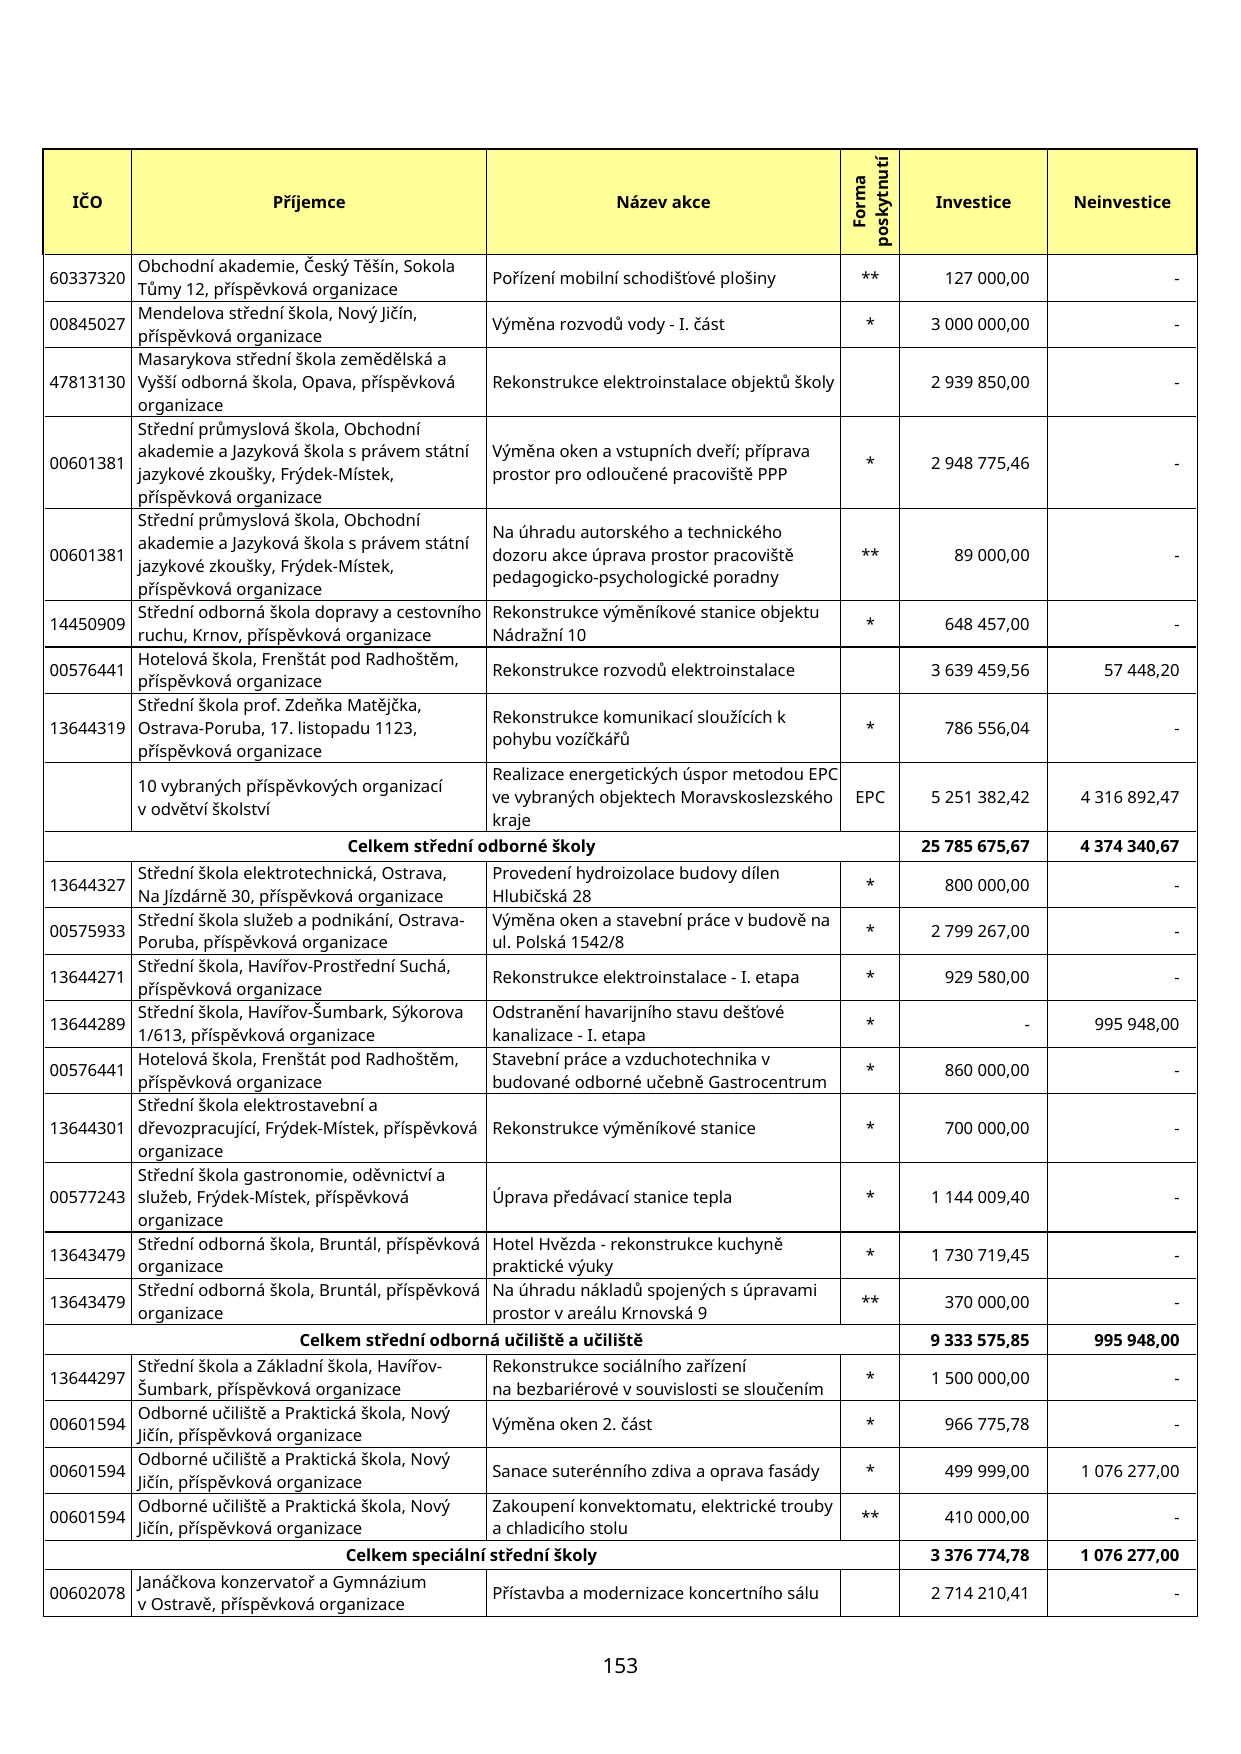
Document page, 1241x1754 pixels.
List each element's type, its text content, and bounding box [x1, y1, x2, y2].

table_cell Střední škola elektrotechnická, Ostrava, Na Jízdárně 30, příspěvková organizace [132, 862, 486, 907]
table_cell * [841, 601, 899, 646]
table_cell * [841, 1094, 899, 1162]
table_cell Střední škola služeb a podnikání, Ostrava-Poruba, příspěvková organizace [132, 908, 486, 954]
table_cell 00601594 [44, 1448, 131, 1493]
table_cell 3 376 774,78 [900, 1541, 1047, 1569]
table_cell Sanace suterénního zdiva a oprava fasády [487, 1448, 840, 1493]
table_cell - [1048, 1354, 1197, 1400]
table_cell Odborné učiliště a Praktická škola, Nový Jičín, příspěvková organizace [132, 1448, 486, 1493]
table_header Příjemce [132, 150, 486, 254]
table_cell 3 639 459,56 [900, 648, 1047, 693]
table_cell - [1048, 347, 1197, 416]
table_cell 2 939 850,00 [900, 348, 1047, 416]
table_cell Stavební práce a vzduchotechnika v budované odborné učebně Gastrocentrum [487, 1048, 840, 1093]
table_cell * [841, 1233, 899, 1278]
table_cell Rekonstrukce výměníkové stanice objektu Nádražní 10 [487, 601, 840, 646]
table_cell Rekonstrukce sociálního zařízení na bezbariérové v souvislosti se sloučením [487, 1355, 840, 1400]
table_cell Na úhradu autorského a technického dozoru akce úprava prostor pracoviště pedagogicko-psychologické poradny [487, 509, 840, 600]
table_header Neinvestice [1048, 150, 1196, 254]
table_cell Střední průmyslová škola, Obchodní akademie a Jazyková škola s právem státní jazykové zkoušky, Frýdek-Místek, příspěvková organizace [132, 509, 486, 600]
table_cell Realizace energetických úspor metodou EPC ve vybraných objektech Moravskoslezského kraje [487, 763, 840, 831]
table_cell [841, 1570, 899, 1616]
table_cell 13644289 [44, 1001, 131, 1047]
table_cell 966 775,78 [900, 1401, 1047, 1447]
table_cell 13644297 [44, 1355, 131, 1400]
table_cell Výměna oken a stavební práce v budově na ul. Polská 1542/8 [487, 908, 840, 954]
table_cell 1 144 009,40 [900, 1163, 1047, 1231]
table_cell * [841, 955, 899, 1000]
table_cell * [841, 302, 899, 347]
table_cell Celkem speciální střední školy [44, 1541, 899, 1569]
table_cell * [841, 862, 899, 907]
table_cell 4 316 892,47 [1048, 762, 1197, 831]
table_cell * [841, 1401, 899, 1447]
table_cell [841, 648, 899, 693]
table_cell Janáčkova konzervatoř a Gymnázium v Ostravě, příspěvková organizace [132, 1570, 486, 1616]
table_cell Rekonstrukce elektroinstalace objektů školy [487, 348, 840, 416]
table_cell 00576441 [44, 1048, 131, 1093]
table_cell * [841, 1048, 899, 1093]
table_cell 700 000,00 [900, 1094, 1047, 1162]
table_cell * [841, 1355, 899, 1400]
table_cell Střední odborná škola dopravy a cestovního ruchu, Krnov, příspěvková organizace [132, 601, 486, 646]
table_cell 2 714 210,41 [900, 1570, 1047, 1616]
table_cell 13643479 [44, 1279, 131, 1324]
table_header IČO [44, 150, 131, 254]
table_cell Pořízení mobilní schodišťové plošiny [487, 255, 840, 301]
table_cell 00602078 [44, 1570, 131, 1616]
table_cell 14450909 [44, 601, 131, 646]
table_cell 860 000,00 [900, 1048, 1047, 1093]
table_cell EPC [841, 763, 899, 831]
table_cell 1 076 277,00 [1048, 1540, 1197, 1569]
table_cell 57 448,20 [1048, 646, 1197, 693]
table_cell Střední škola, Havířov-Prostřední Suchá, příspěvková organizace [132, 955, 486, 1000]
table_cell 00601381 [44, 509, 131, 600]
table_cell Střední škola a Základní škola, Havířov-Šumbark, příspěvková organizace [132, 1355, 486, 1400]
table_cell - [1048, 1093, 1197, 1162]
table_cell 47813130 [44, 348, 131, 416]
table_header Forma poskytnutí [841, 150, 899, 254]
table_cell 00845027 [44, 302, 131, 347]
table_cell 4 374 340,67 [1048, 831, 1197, 861]
table_cell 127 000,00 [900, 255, 1047, 301]
table_cell - [1048, 416, 1197, 508]
table_cell Střední škola, Havířov-Šumbark, Sýkorova 1/613, příspěvková organizace [132, 1001, 486, 1047]
table_cell 995 948,00 [1048, 1000, 1197, 1047]
table_cell - [1048, 1162, 1197, 1231]
table_cell - [1048, 508, 1197, 600]
table_cell Masarykova střední škola zemědělská a Vyšší odborná škola, Opava, příspěvková organizace [132, 348, 486, 416]
table_cell Střední odborná škola, Bruntál, příspěvková organizace [132, 1233, 486, 1278]
table_cell Celkem střední odborné školy [44, 832, 899, 861]
table_cell Střední odborná škola, Bruntál, příspěvková organizace [132, 1279, 486, 1324]
table_cell Hotel Hvězda - rekonstrukce kuchyně praktické výuky [487, 1233, 840, 1278]
table_cell 89 000,00 [900, 509, 1047, 600]
table_cell Výměna oken a vstupních dveří; příprava prostor pro odloučené pracoviště PPP [487, 417, 840, 508]
table_cell 13644301 [44, 1094, 131, 1162]
table_cell - [1048, 1278, 1197, 1324]
table_cell * [841, 417, 899, 508]
table_cell * [841, 1001, 899, 1047]
table_cell 1 500 000,00 [900, 1355, 1047, 1400]
table_cell - [1048, 693, 1197, 762]
table_cell 1 076 277,00 [1048, 1447, 1197, 1493]
table_cell 499 999,00 [900, 1448, 1047, 1493]
table_cell - [1048, 907, 1197, 954]
table_cell [841, 348, 899, 416]
table_cell Na úhradu nákladů spojených s úpravami prostor v areálu Krnovská 9 [487, 1279, 840, 1324]
table_cell 800 000,00 [900, 862, 1047, 907]
table_cell Střední škola elektrostavební a dřevozpracující, Frýdek-Místek, příspěvková organizace [132, 1094, 486, 1162]
table_header Investice [900, 150, 1047, 254]
table_cell - [1048, 600, 1197, 646]
table_cell - [1048, 1400, 1197, 1447]
table_cell Střední škola gastronomie, oděvnictví a služeb, Frýdek-Místek, příspěvková organizace [132, 1163, 486, 1231]
table_cell 13644327 [44, 862, 131, 907]
table_cell - [1048, 861, 1197, 907]
table_cell * [841, 1163, 899, 1231]
table_cell Hotelová škola, Frenštát pod Radhoštěm, příspěvková organizace [132, 648, 486, 693]
table_cell Výměna rozvodů vody - I. část [487, 302, 840, 347]
table_cell Provedení hydroizolace budovy dílen Hlubičská 28 [487, 862, 840, 907]
table_cell 13644319 [44, 694, 131, 762]
table_cell - [900, 1001, 1047, 1047]
table_cell Zakoupení konvektomatu, elektrické trouby a chladicího stolu [487, 1494, 840, 1540]
table_cell Odstranění havarijního stavu dešťové kanalizace - I. etapa [487, 1001, 840, 1047]
table_cell ** [841, 509, 899, 600]
table_cell 60337320 [44, 255, 131, 301]
table_cell Střední škola prof. Zdeňka Matějčka, Ostrava-Poruba, 17. listopadu 1123, příspěvková organizace [132, 694, 486, 762]
table_cell Odborné učiliště a Praktická škola, Nový Jičín, příspěvková organizace [132, 1494, 486, 1540]
table_cell * [841, 694, 899, 762]
table_cell * [841, 1448, 899, 1493]
table_cell Výměna oken 2. část [487, 1401, 840, 1447]
table_cell 00601381 [44, 417, 131, 508]
table_cell Přístavba a modernizace koncertního sálu [487, 1570, 840, 1616]
table_cell Obchodní akademie, Český Těšín, Sokola Tůmy 12, příspěvková organizace [132, 255, 486, 301]
table_cell 00575933 [44, 908, 131, 954]
table_cell - [1048, 954, 1197, 1000]
table_header Název akce [487, 150, 840, 254]
table_cell ** [841, 255, 899, 301]
table_cell Rekonstrukce komunikací sloužících k pohybu vozíčkářů [487, 694, 840, 762]
table_cell ** [841, 1494, 899, 1540]
table_cell 786 556,04 [900, 694, 1047, 762]
table_cell - [1048, 255, 1197, 301]
table_cell Hotelová škola, Frenštát pod Radhoštěm, příspěvková organizace [132, 1048, 486, 1093]
table_cell 00576441 [44, 647, 131, 693]
table_cell 13643479 [44, 1232, 131, 1278]
table_cell 9 333 575,85 [900, 1325, 1047, 1354]
table_cell 2 799 267,00 [900, 908, 1047, 954]
table_cell 00601594 [44, 1494, 131, 1540]
table_cell - [1048, 1493, 1197, 1540]
table_cell 929 580,00 [900, 955, 1047, 1000]
table_cell Rekonstrukce výměníkové stanice [487, 1094, 840, 1162]
table_cell 995 948,00 [1048, 1324, 1197, 1354]
table_cell 5 251 382,42 [900, 763, 1047, 831]
table_cell Mendelova střední škola, Nový Jičín, příspěvková organizace [132, 302, 486, 347]
table_cell Celkem střední odborná učiliště a učiliště [44, 1325, 899, 1354]
table_cell 1 730 719,45 [900, 1233, 1047, 1278]
table_cell Rekonstrukce rozvodů elektroinstalace [487, 648, 840, 693]
table_cell [44, 763, 131, 831]
table_cell 13644271 [44, 955, 131, 1000]
table_cell Úprava předávací stanice tepla [487, 1163, 840, 1231]
table_cell - [1048, 1231, 1197, 1278]
table_cell - [1048, 1569, 1197, 1616]
table_cell Rekonstrukce elektroinstalace - I. etapa [487, 955, 840, 1000]
table_cell 00577243 [44, 1163, 131, 1231]
table_cell 10 vybraných příspěvkových organizací v odvětví školství [132, 763, 486, 831]
table_cell - [1048, 301, 1197, 347]
table_cell ** [841, 1279, 899, 1324]
table_cell - [1048, 1047, 1197, 1093]
table_cell Střední průmyslová škola, Obchodní akademie a Jazyková škola s právem státní jazykové zkoušky, Frýdek-Místek, příspěvková organizace [132, 417, 486, 508]
table_cell 2 948 775,46 [900, 417, 1047, 508]
table_cell Odborné učiliště a Praktická škola, Nový Jičín, příspěvková organizace [132, 1401, 486, 1447]
table_cell 00601594 [44, 1401, 131, 1447]
table_cell 3 000 000,00 [900, 302, 1047, 347]
table_cell * [841, 908, 899, 954]
table_cell 370 000,00 [900, 1279, 1047, 1324]
table_cell 410 000,00 [900, 1494, 1047, 1540]
table_cell 25 785 675,67 [900, 832, 1047, 861]
table_cell 648 457,00 [900, 601, 1047, 646]
